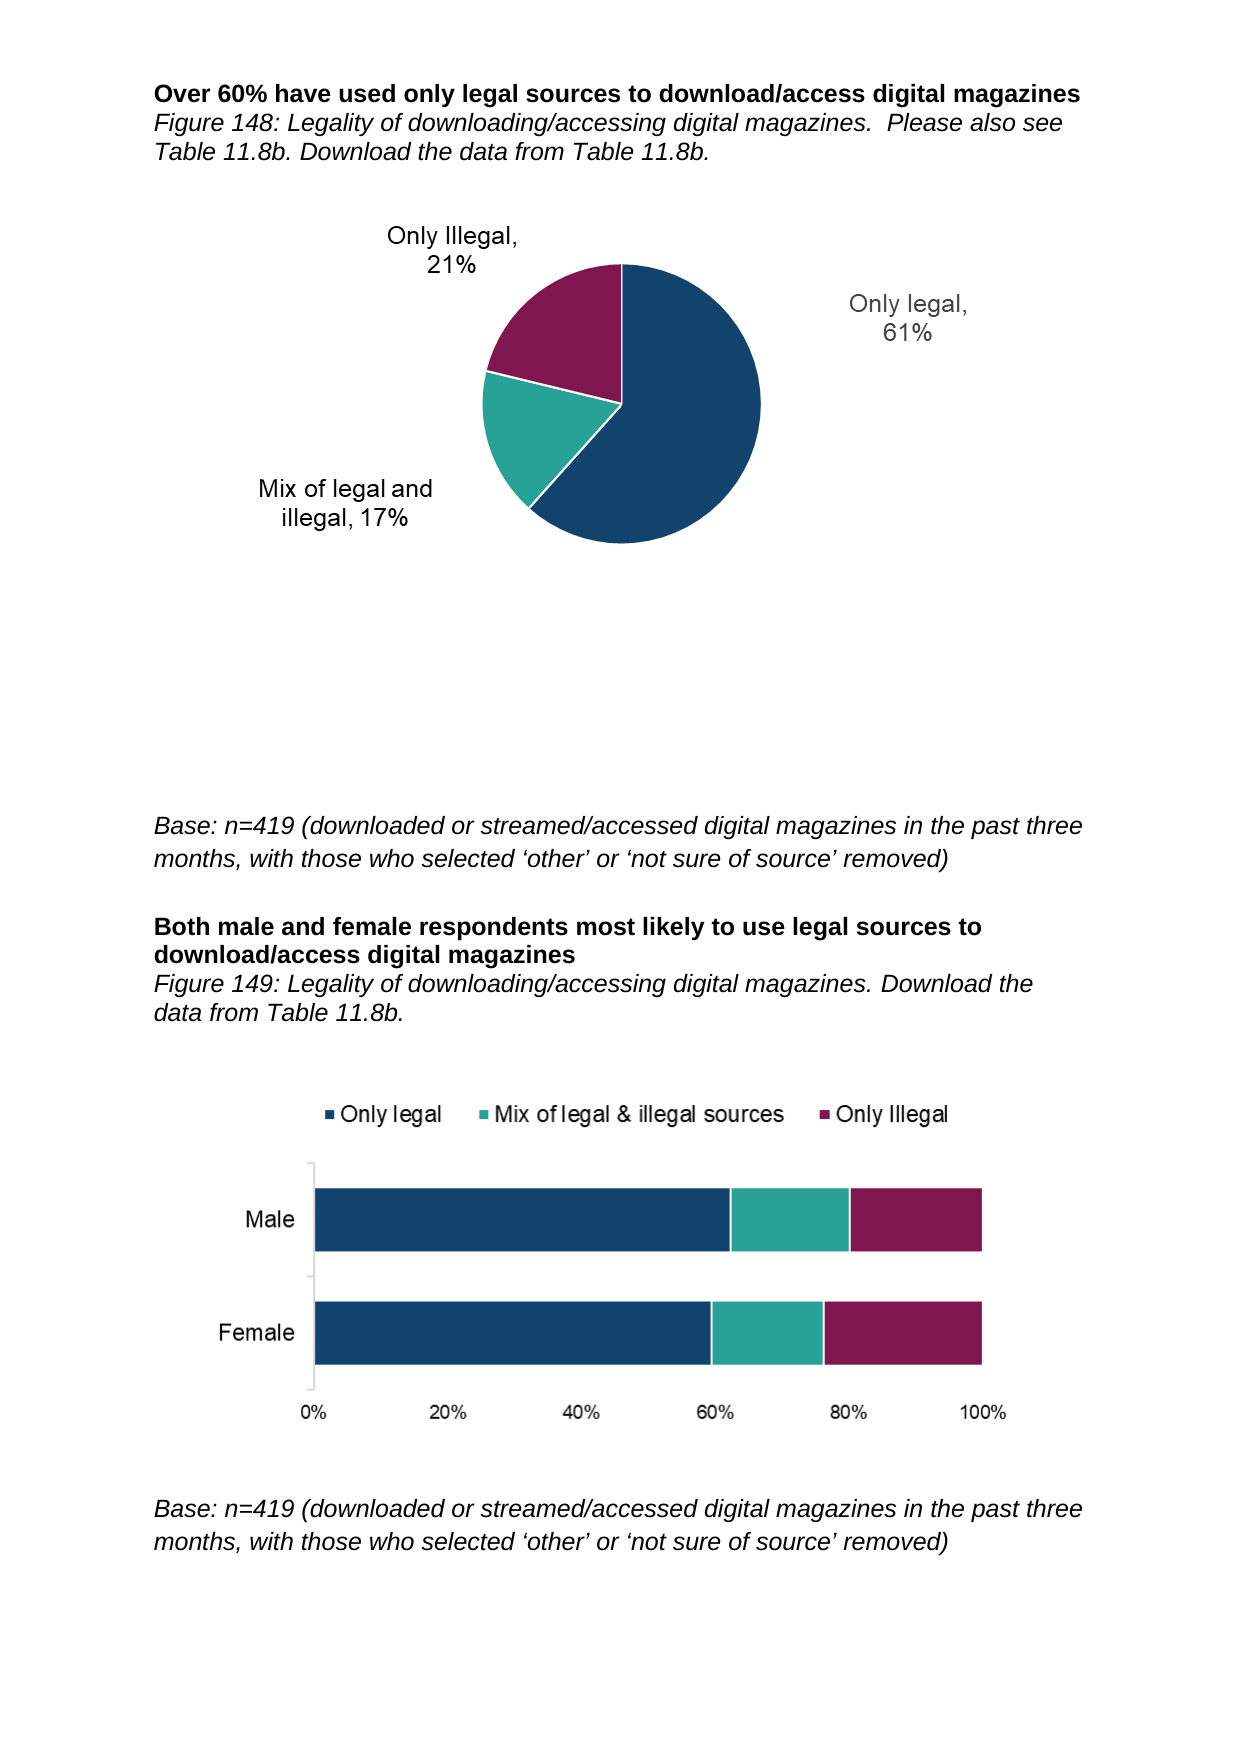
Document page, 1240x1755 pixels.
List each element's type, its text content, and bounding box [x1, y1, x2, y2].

subtitle Both male and female respondents most likely to use legal sources to download/access digital magazines [153, 912, 1089, 969]
text Figure 149: Legality of downloading/accessing digital magazines. Download the data from Table 11.8b. [153, 969, 1089, 1027]
text Base: n=419 (downloaded or streamed/accessed digital magazines in the past three months, with those who selected ‘other’ or ‘not sure of source’ removed) [153, 811, 1089, 873]
text Figure 148: Legality of downloading/accessing digital magazines. Please also see Table 11.8b. Download the data from Table 11.8b. [153, 108, 1089, 165]
subtitle Over 60% have used only legal sources to download/access digital magazines [153, 79, 1089, 108]
text Base: n=419 (downloaded or streamed/accessed digital magazines in the past three months, with those who selected ‘other’ or ‘not sure of source’ removed) [153, 1494, 1089, 1555]
